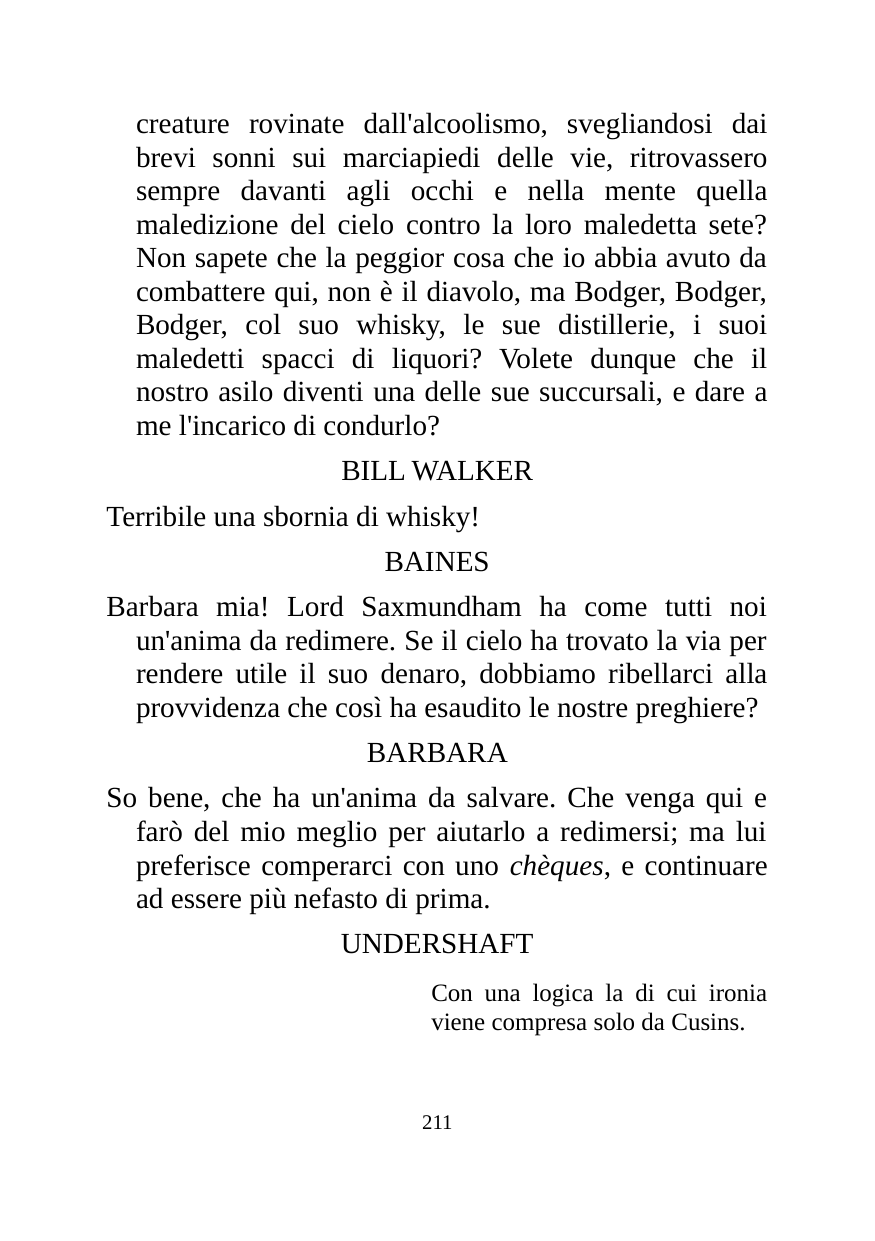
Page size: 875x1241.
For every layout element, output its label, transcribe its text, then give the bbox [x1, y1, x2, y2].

text UNDERSHAFT [106, 927, 768, 960]
text Terribile una sbornia di whisky! [106, 499, 768, 532]
text BILL WALKER [106, 453, 768, 487]
text creature rovinate dall'alcoolismo, svegliandosi dai brevi sonni sui marciapiedi delle vie, ritrovassero sempre davanti agli occhi e nella mente quella maledizione del cielo contro la loro maledetta sete? Non sapete che la peggior cosa che io abbia avuto da combattere qui, non è il diavolo, ma Bodger, Bodger, Bodger, col suo whisky, le sue distillerie, i suoi maledetti spacci di liquori? Volete dunque che il nostro asilo diventi una delle sue succursali, e dare a me l'incarico di condurlo? [106, 106, 768, 442]
text Barbara mia! Lord Saxmundham ha come tutti noi un'anima da redimere. Se il cielo ha trovato la via per rendere utile il suo denaro, dobbiamo ribellarci alla provvidenza che così ha esaudito le nostre preghiere? [106, 589, 768, 723]
text So bene, che ha un'anima da salvare. Che venga qui e farò del mio meglio per aiutarlo a redimersi; ma lui preferisce comperarci con uno chèques, e continuare ad essere più nefasto di prima. [106, 781, 768, 915]
text Con una logica la di cui ironia viene compresa solo da Cusins. [431, 978, 768, 1035]
text BARBARA [106, 735, 768, 769]
text BAINES [106, 544, 768, 578]
